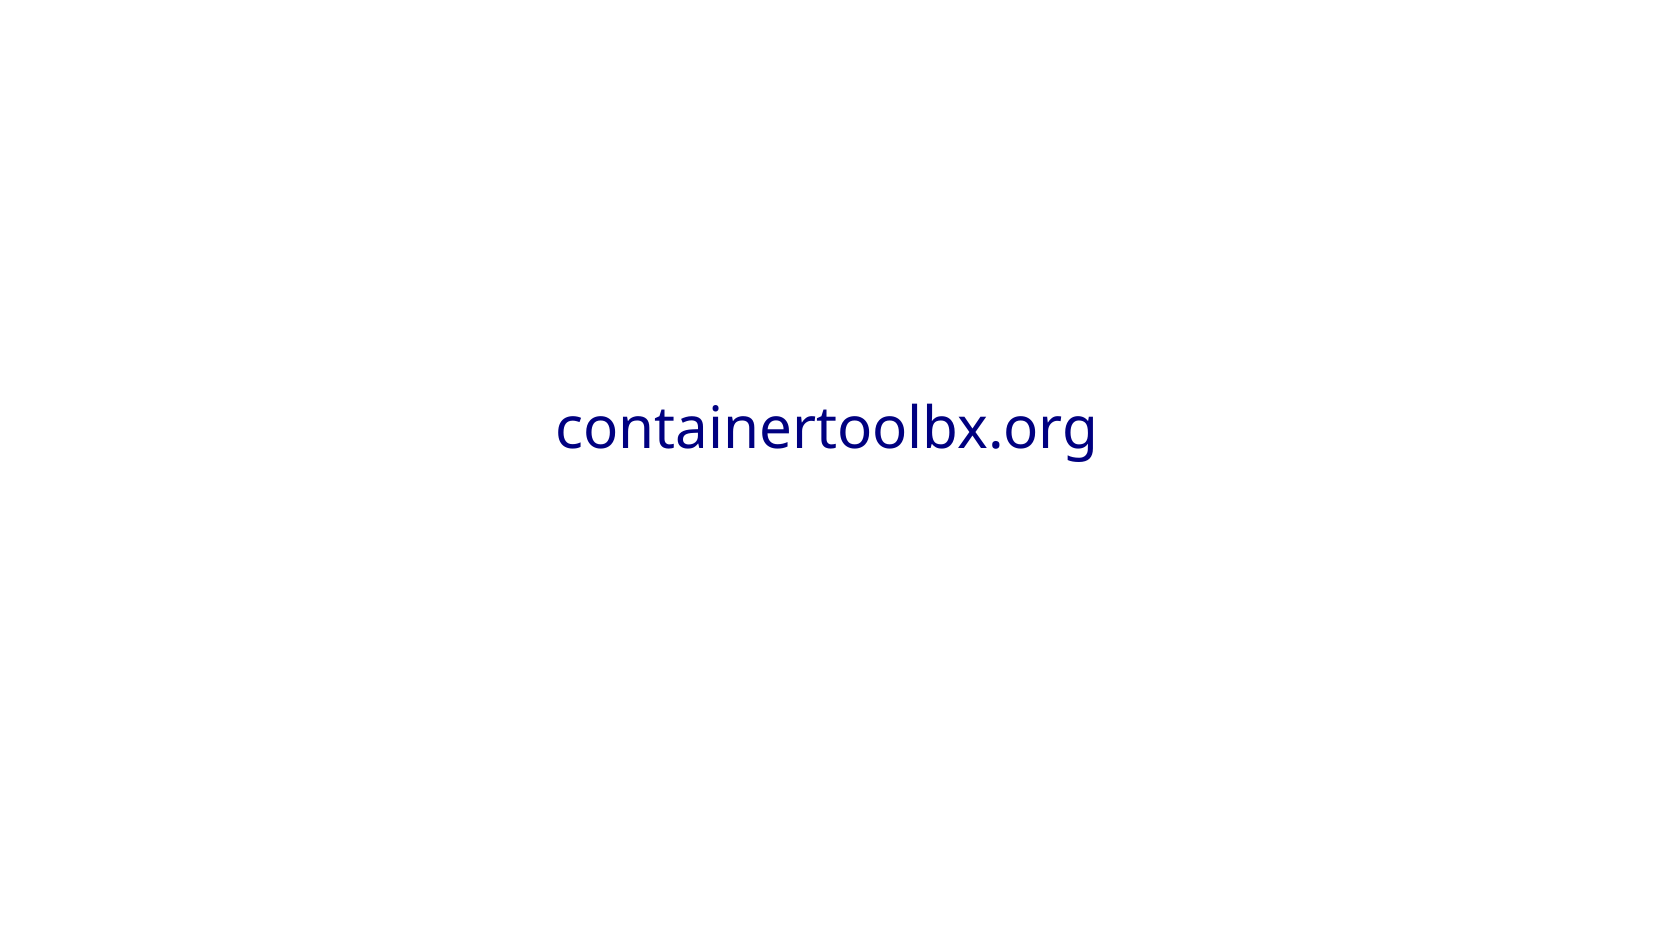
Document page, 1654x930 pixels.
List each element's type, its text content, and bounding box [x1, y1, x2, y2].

subtitle containertoolbx.org [151, 195, 1502, 735]
